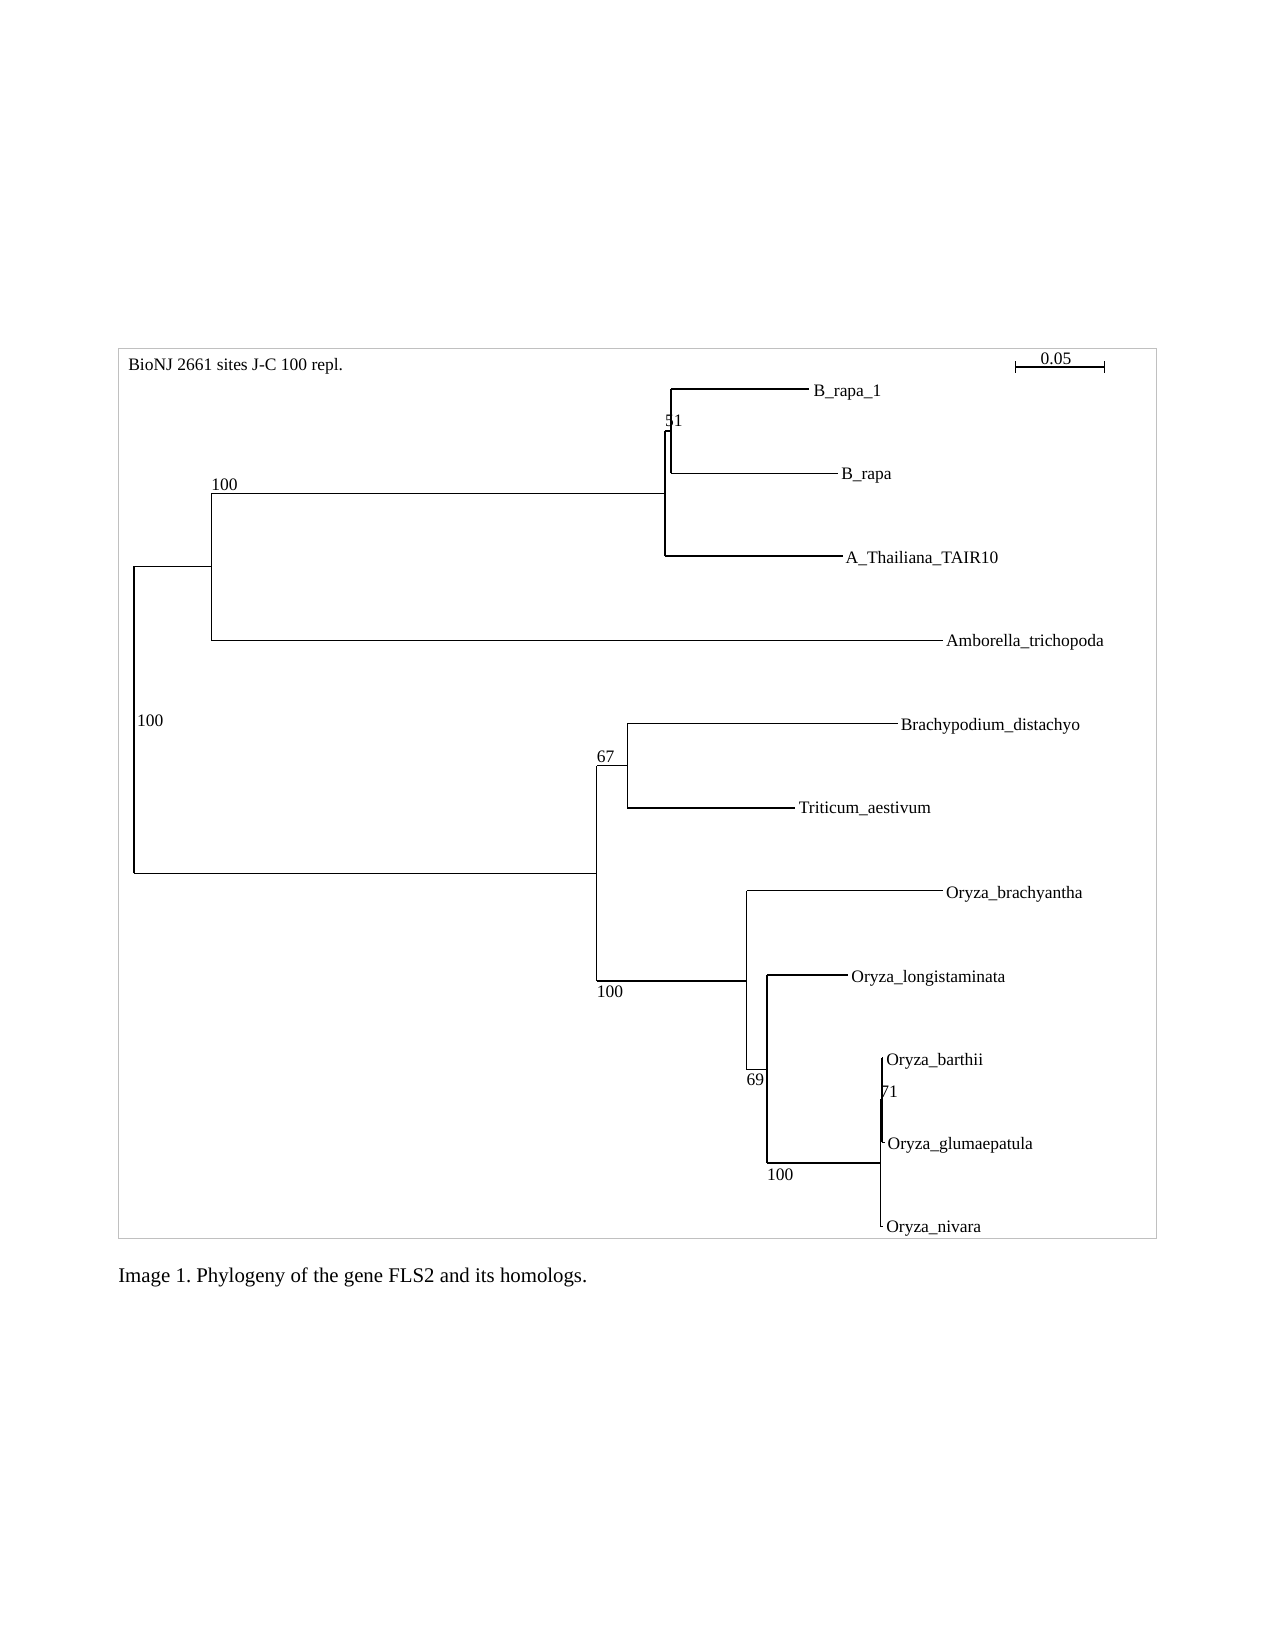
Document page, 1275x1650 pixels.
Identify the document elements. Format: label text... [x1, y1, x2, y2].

text Image 1. Phylogeny of the gene FLS2 and its homologs. [118, 1239, 1157, 1287]
text Image 1. Phylogeny of the gene FLS2 and its homologs. [119, 349, 1156, 1238]
